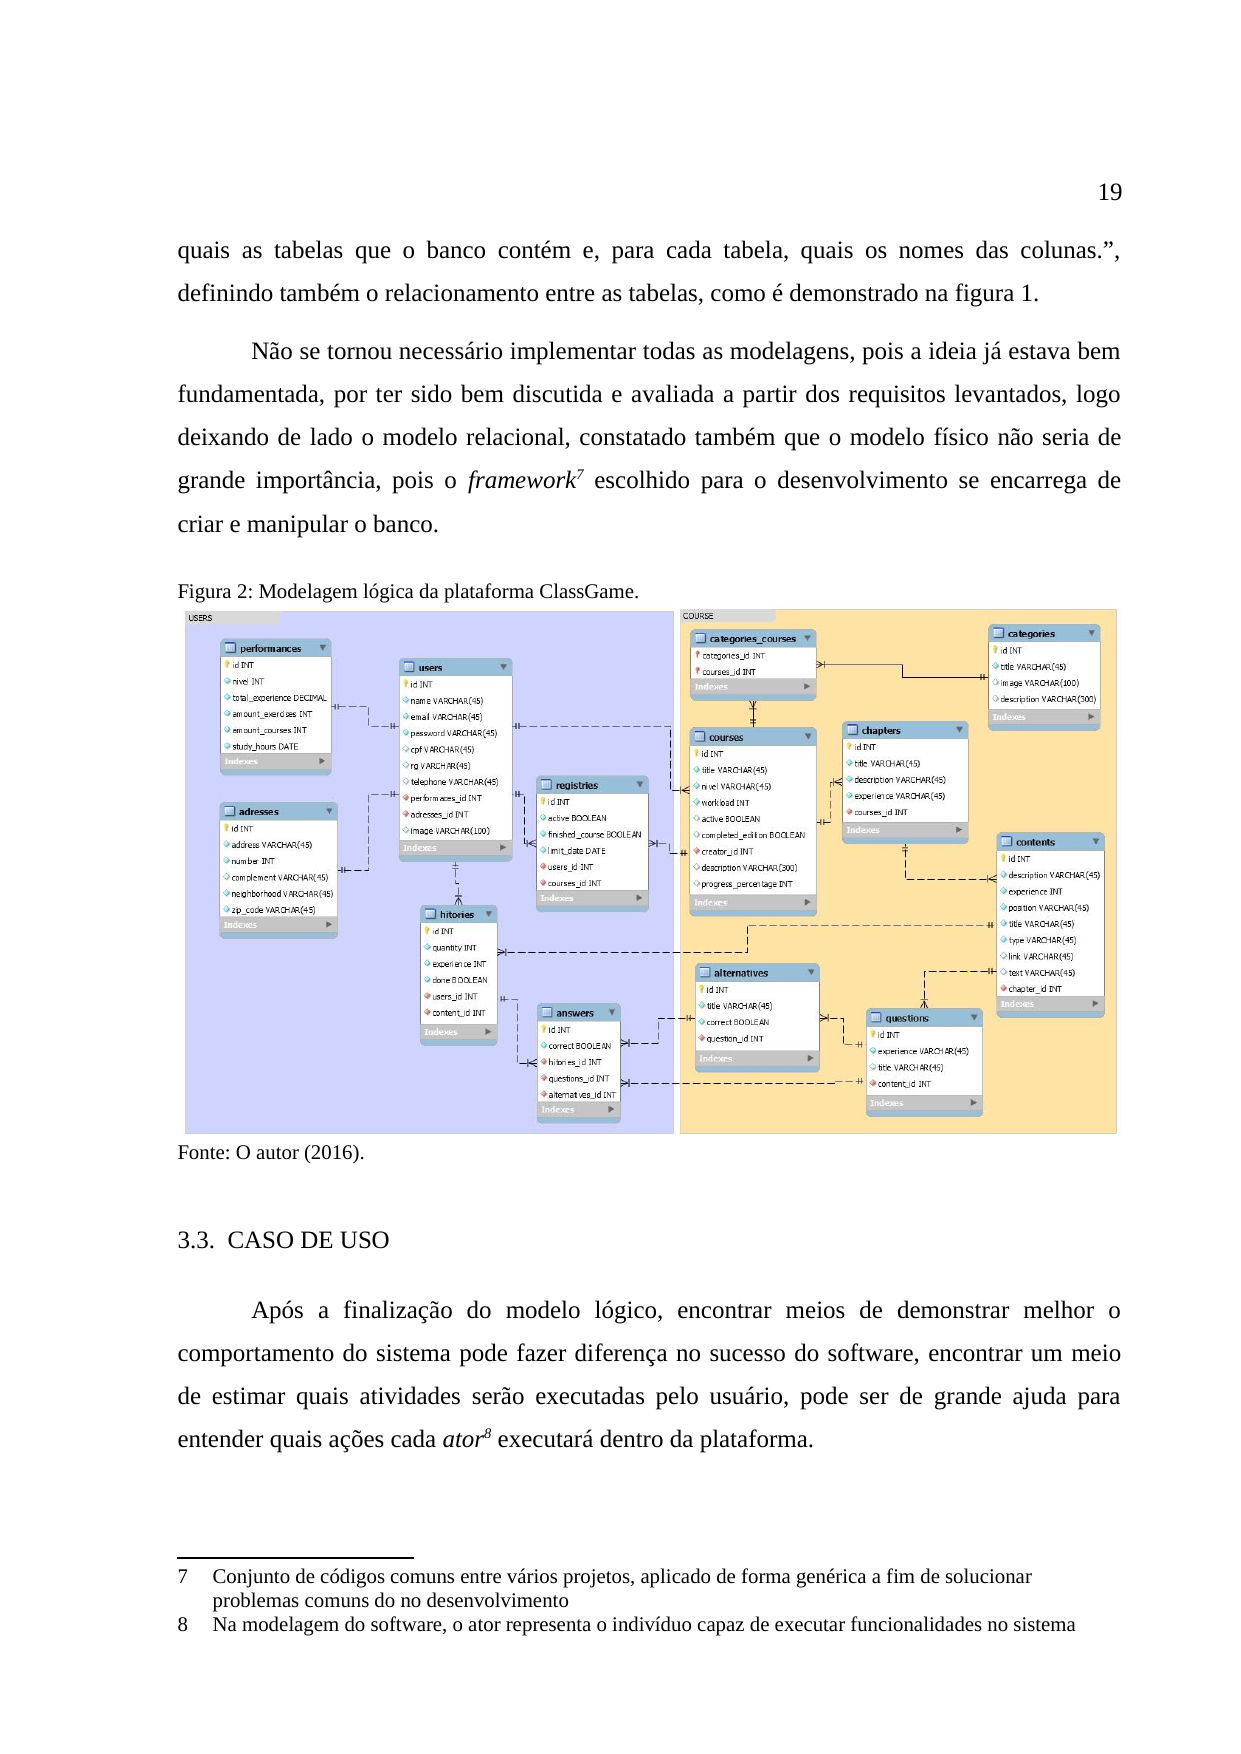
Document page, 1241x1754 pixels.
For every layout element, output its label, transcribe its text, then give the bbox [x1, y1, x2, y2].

text Não se tornou necessário implementar todas as modelagens, pois a ideia já estava bem fundamentada, por ter sido bem discutida e avaliada a partir dos requisitos levantados, logo deixando de lado o modelo relacional, constatado também que o modelo físico não seria de grande importância, pois o framework escolhido para o desenvolvimento se encarrega de criar e manipular o banco. [177, 336, 1122, 537]
text Conjunto de códigos comuns entre vários projetos, aplicado de forma genérica a fim de solucionar problemas comuns do no desenvolvimento [177, 1564, 1122, 1612]
text Após a finalização do modelo lógico, encontrar meios de demonstrar melhor o comportamento do sistema pode fazer diferença no sucesso do software, encontrar um meio de estimar quais atividades serão executadas pelo usuário, pode ser de grande ajuda para entender quais ações cada ator executará dentro da plataforma. [177, 1295, 1122, 1453]
text Fonte: O autor (2016). [177, 1141, 1122, 1164]
picture [177, 603, 1123, 1141]
text Figura 2: Modelagem lógica da plataforma ClassGame. [177, 579, 1122, 603]
text [177, 1164, 1122, 1175]
text quais as tabelas que o banco contém e, para cada tabela, quais os nomes das colunas.”, definindo também o relacionamento entre as tabelas, como é demonstrado na figura 1. [177, 235, 1122, 307]
text Na modelagem do software, o ator representa o indivíduo capaz de executar funcionalidades no sistema [177, 1612, 1122, 1636]
subtitle CASO DE USO [177, 1225, 1122, 1254]
